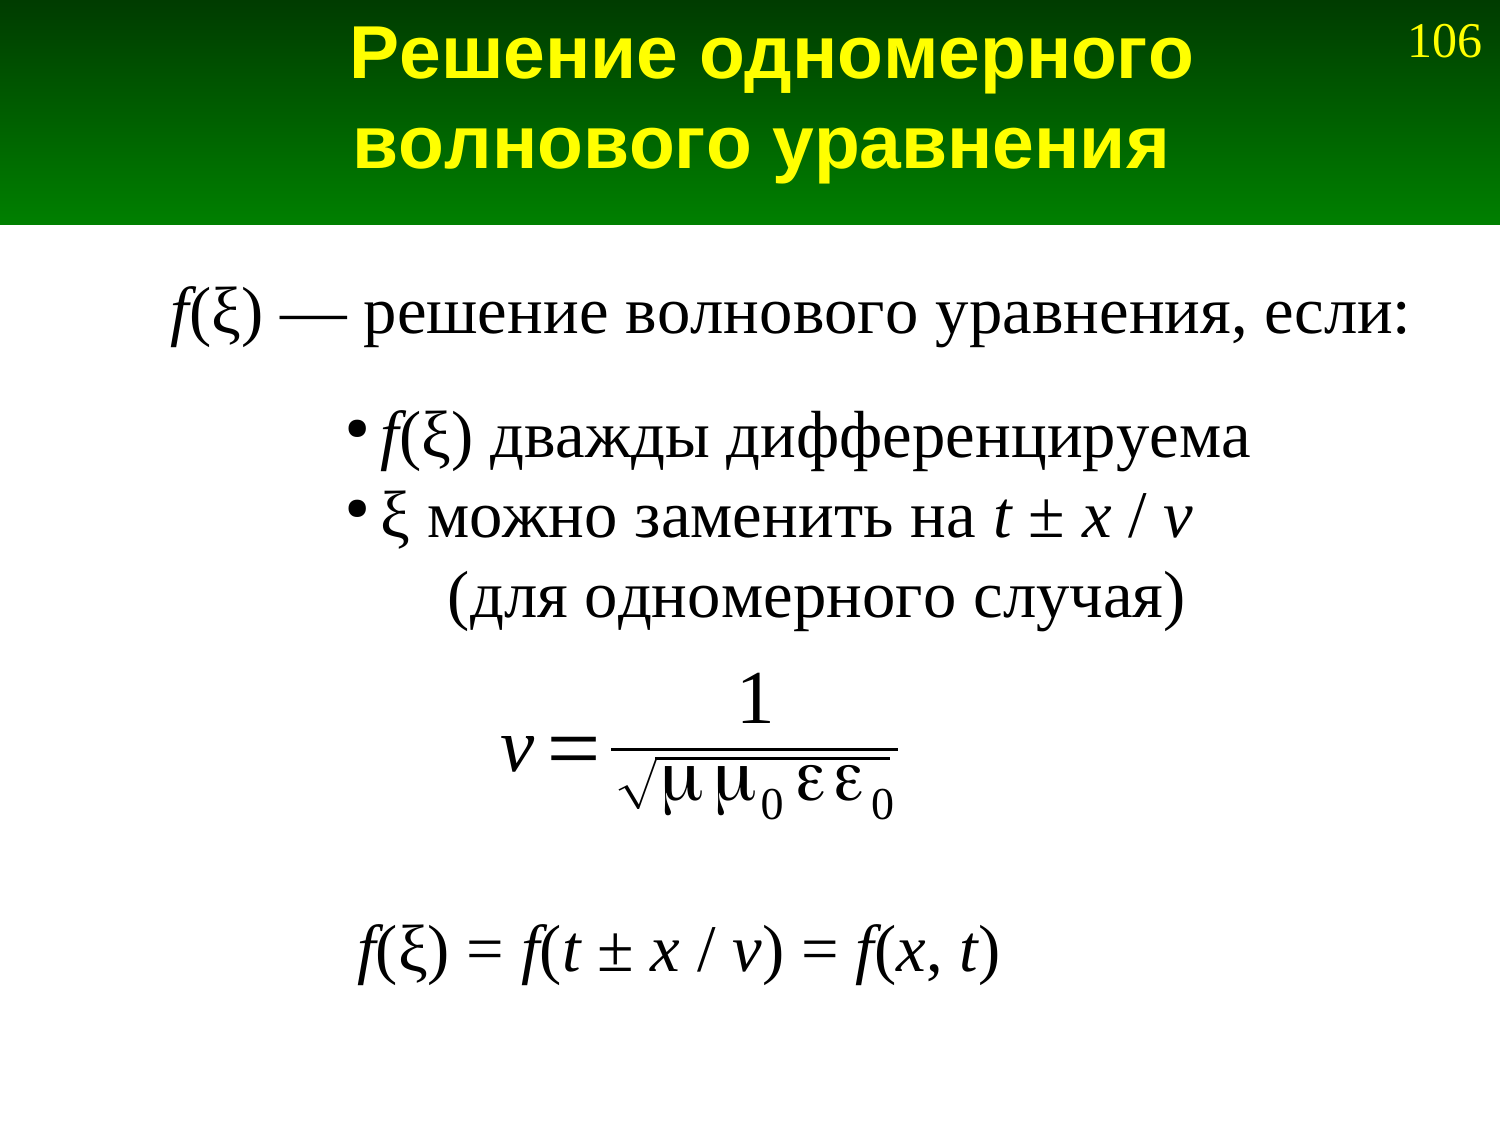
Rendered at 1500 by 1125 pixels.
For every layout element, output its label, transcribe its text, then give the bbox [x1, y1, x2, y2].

title Решение одномерного волнового уравнения [123, 0, 1399, 192]
text_box f(ξ) — решение волнового уравнения, если: [155, 259, 1428, 355]
text_box f(ξ) = f(t ± x / v) = f(x, t) [342, 897, 1123, 1016]
chart [481, 656, 920, 827]
text_box f(ξ) дважды дифференцируема ξ можно заменить на t ± x / v (для одномерного случая) [330, 383, 1268, 638]
